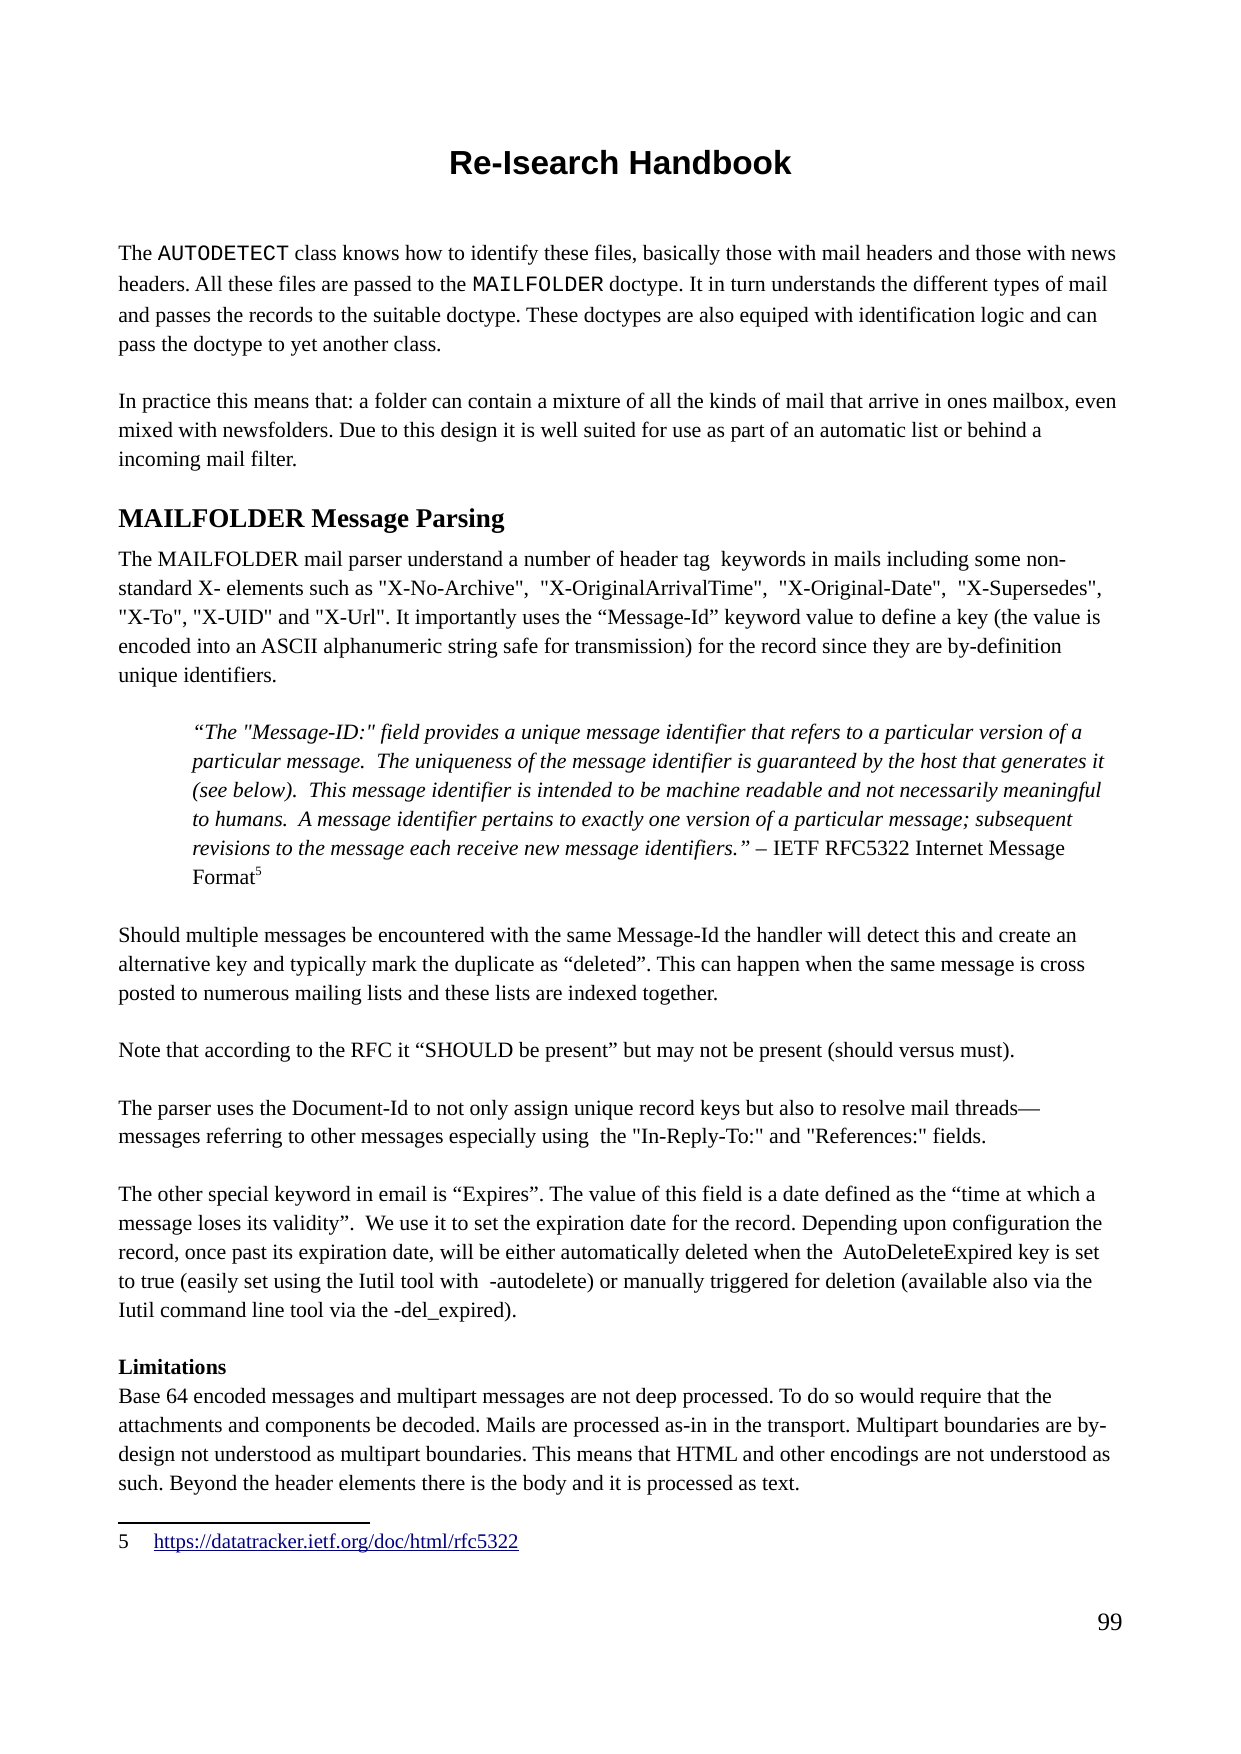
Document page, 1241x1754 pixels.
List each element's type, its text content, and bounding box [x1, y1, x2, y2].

text Limitations [118, 1354, 1122, 1379]
text The AUTODETECT class knows how to identify these files, basically those with mail headers and those with news headers. All these files are passed to the MAILFOLDER doctype. It in turn understands the different types of mail and passes the records to the suitable doctype. These doctypes are also equiped with identification logic and can pass the doctype to yet another class. [118, 240, 1122, 356]
text The other special keyword in email is “Expires”. The value of this field is a date defined as the “time at which a message loses its validity”. We use it to set the expiration date for the record. Depending upon configuration the record, once past its expiration date, will be either automatically deleted when the AutoDeleteExpired key is set to true (easily set using the Iutil tool with -autodelete) or manually triggered for deletion (available also via the Iutil command line tool via the -del_expired). [118, 1181, 1122, 1322]
text Note that according to the RFC it “SHOULD be present” but may not be present (should versus must). [118, 1037, 1122, 1062]
text The parser uses the Document-Id to not only assign unique record keys but also to resolve mail threads—messages referring to other messages especially using the "In-Reply-To:" and "References:" fields. [118, 1094, 1122, 1149]
text The MAILFOLDER mail parser understand a number of header tag keywords in mails including some non-standard X- elements such as "X-No-Archive", "X-OriginalArrivalTime", "X-Original-Date", "X-Supersedes", "X-To", "X-UID" and "X-Url". It importantly uses the “Message-Id” keyword value to define a key (the value is encoded into an ASCII alphanumeric string safe for transmission) for the record since they are by-definition unique identifiers. [118, 546, 1122, 687]
subtitle MAILFOLDER Message Parsing [118, 502, 1122, 533]
text “The "Message-ID:" field provides a unique message identifier that refers to a particular version of a particular message. The uniqueness of the message identifier is guaranteed by the host that generates it (see below). This message identifier is intended to be machine readable and not necessarily meaningful to humans. A message identifier pertains to exactly one version of a particular message; subsequent revisions to the message each receive new message identifiers.” – IETF RFC5322 Internet Message Format [192, 719, 1122, 889]
text In practice this means that: a folder can contain a mixture of all the kinds of mail that arrive in ones mailbox, even mixed with newsfolders. Due to this design it is well suited for use as part of an automatic list or behind a incoming mail filter. [118, 388, 1122, 471]
text Should multiple messages be encountered with the same Message-Id the handler will detect this and create an alternative key and typically mark the duplicate as “deleted”. This can happen when the same message is cross posted to numerous mailing lists and these lists are indexed together. [118, 922, 1122, 1005]
text https://datatracker.ietf.org/doc/html/rfc5322 [118, 1529, 1122, 1553]
text Base 64 encoded messages and multipart messages are not deep processed. To do so would require that the attachments and components be decoded. Mails are processed as-in in the transport. Multipart boundaries are by-design not understood as multipart boundaries. This means that HTML and other encodings are not understood as such. Beyond the header elements there is the body and it is processed as text. [118, 1383, 1122, 1495]
